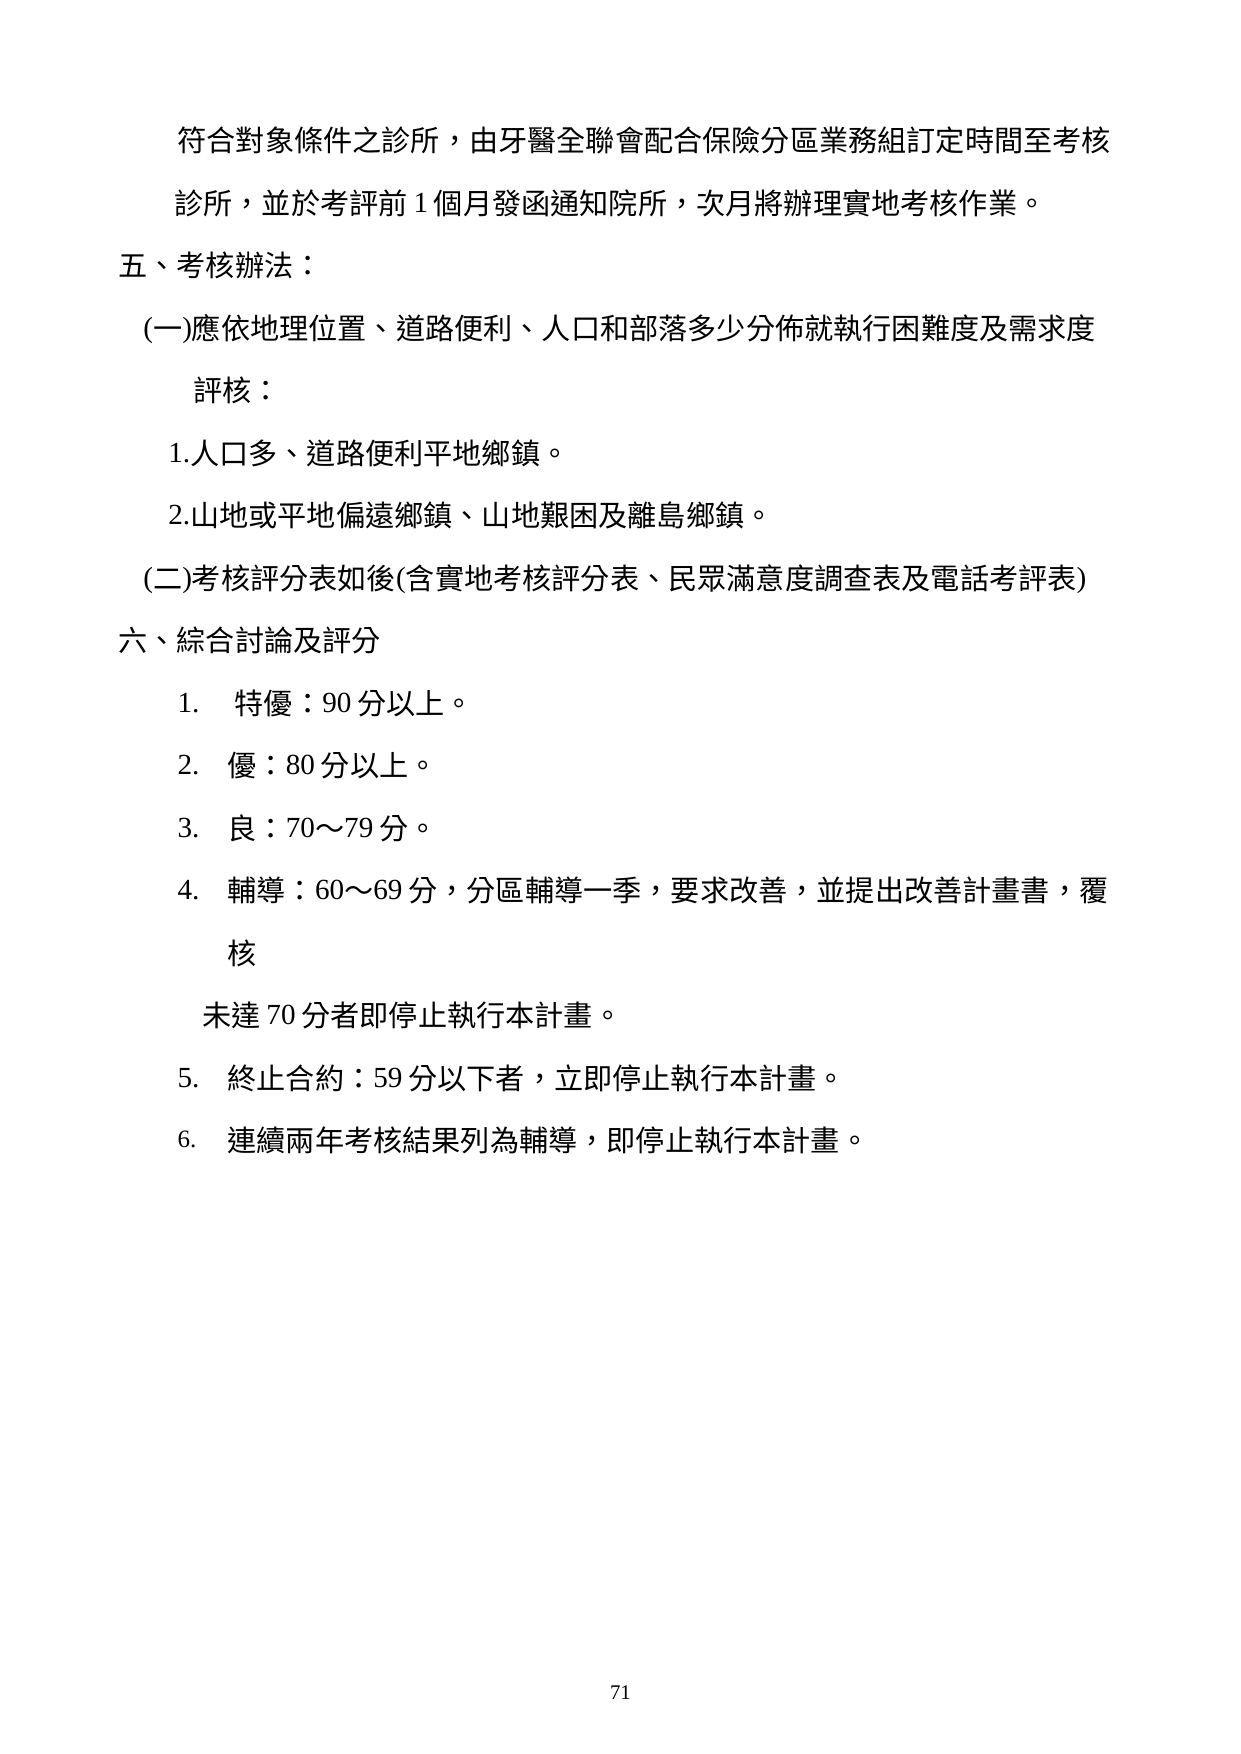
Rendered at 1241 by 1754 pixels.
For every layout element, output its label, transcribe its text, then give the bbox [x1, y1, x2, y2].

text (二)考核評分表如後(含實地考核評分表、民眾滿意度調查表及電話考評表) [143, 535, 1122, 597]
text 六、綜合討論及評分 [118, 597, 1122, 660]
text 1.人口多、道路便利平地鄉鎮。 [168, 410, 1122, 472]
list 輔導：60～69分，分區輔導一季，要求改善，並提出改善計畫書，覆核 [177, 847, 1122, 972]
list 特優：90分以上。 [177, 660, 1122, 722]
list 良：70～79分。 [177, 785, 1122, 847]
text 評核： [193, 347, 1122, 410]
list 終止合約：59分以下者，立即停止執行本計畫。 [177, 1035, 1122, 1097]
text 符合對象條件之診所，由牙醫全聯會配合保險分區業務組訂定時間至考核診所，並於考評前1個月發函通知院所，次月將辦理實地考核作業。 [174, 97, 1122, 222]
text 五、考核辦法： [118, 222, 1122, 285]
list 連續兩年考核結果列為輔導，即停止執行本計畫。 [177, 1097, 1122, 1160]
text 未達70分者即停止執行本計畫。 [202, 972, 1122, 1035]
text (一)應依地理位置、道路便利、人口和部落多少分佈就執行困難度及需求度 [143, 285, 1122, 347]
list 優：80分以上。 [177, 722, 1122, 785]
text 2.山地或平地偏遠鄉鎮、山地艱困及離島鄉鎮。 [168, 472, 1122, 535]
